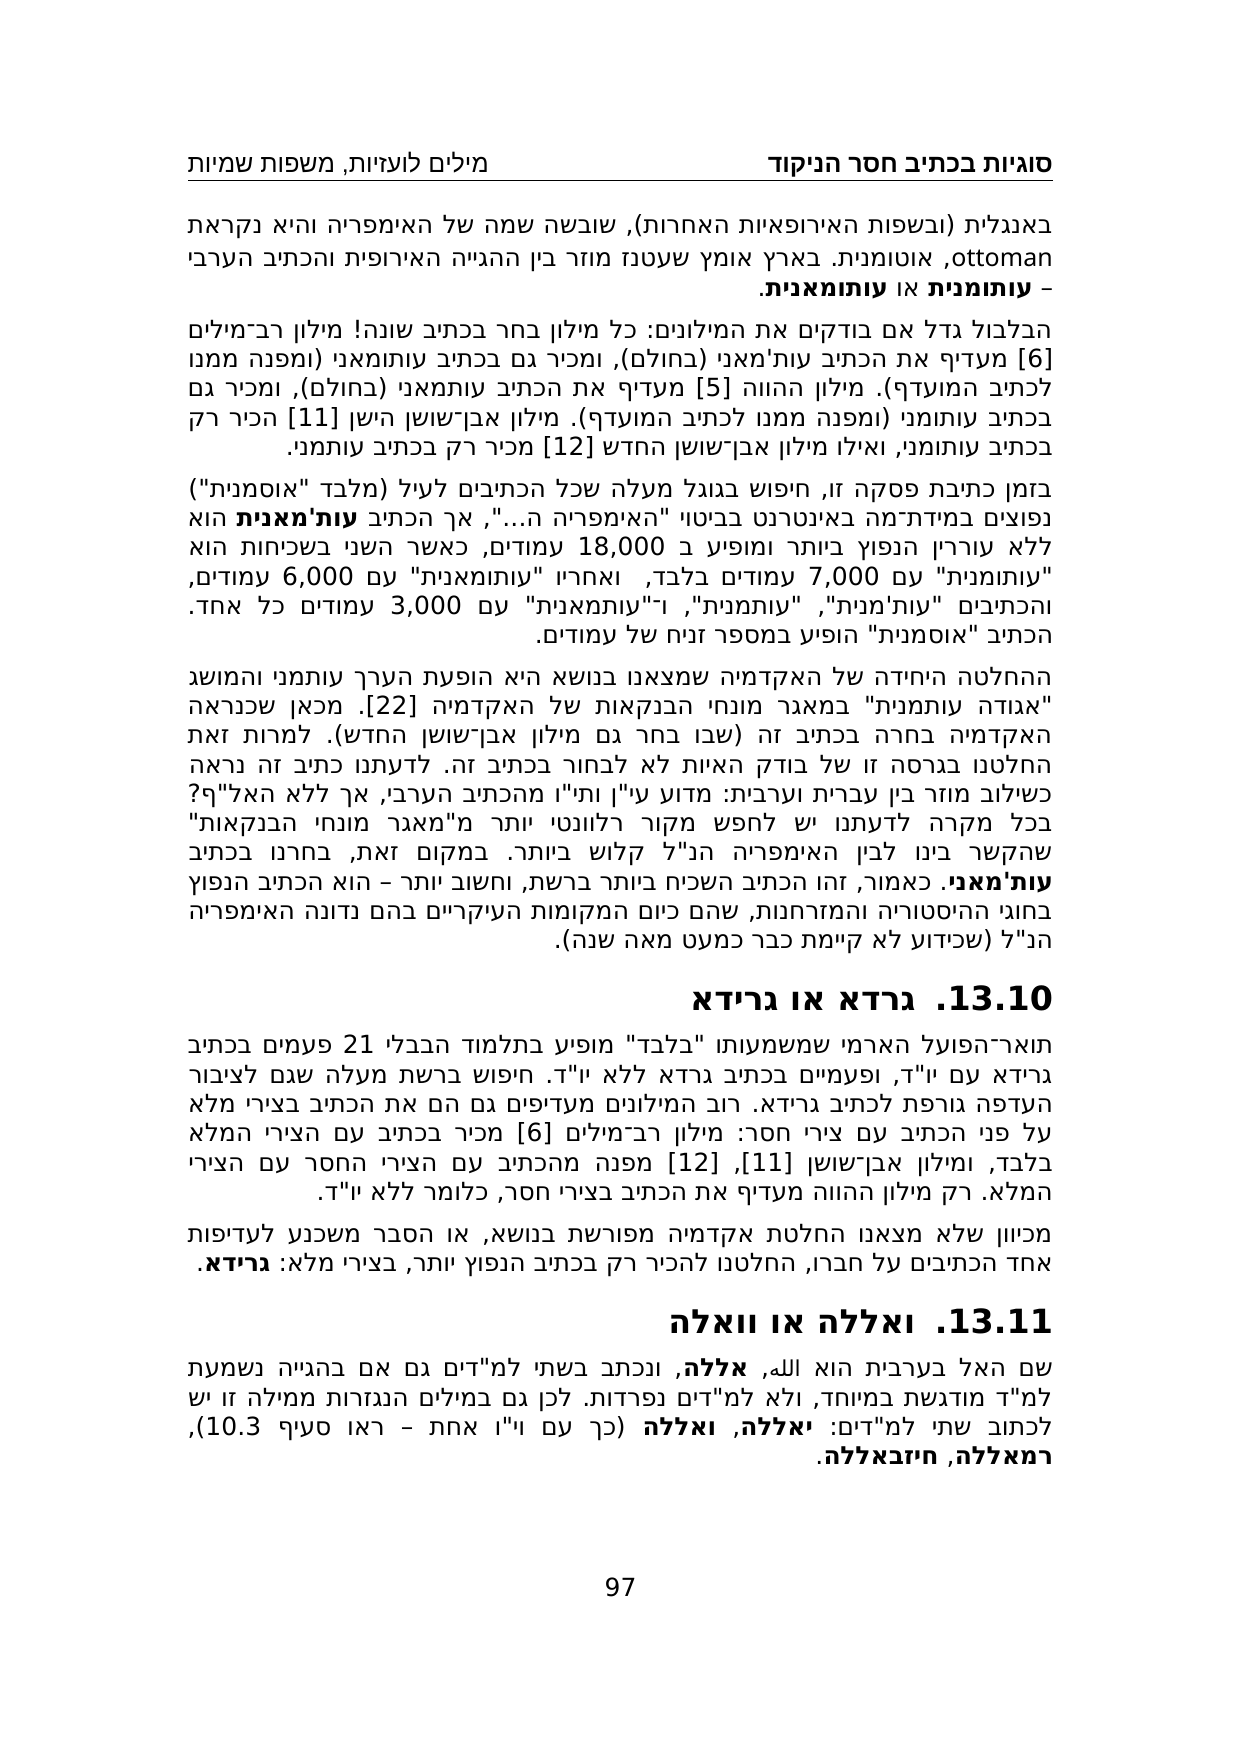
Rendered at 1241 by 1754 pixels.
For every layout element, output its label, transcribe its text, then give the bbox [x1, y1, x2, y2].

text שם האל בערבית הוא الله, אללה, ונכתב בשתי למ"דים גם אם בהגייה נשמעת למ"ד מודגשת במיוחד, ולא למ"דים נפרדות. לכן גם במילים הנגזרות ממילה זו יש לכתוב שתי למ"דים: יאללה, ואללה (כך עם וי"ו אחת – ראו סעיף 10.3), רמאללה, חיזבאללה. [187, 1353, 1053, 1471]
text מכיוון שלא מצאנו החלטת אקדמיה מפורשת בנושא, או הסבר משכנע לעדיפות אחד הכתיבים על חברו, החלטנו להכיר רק בכתיב הנפוץ יותר, בצירי מלא: גרידא. [187, 1219, 1053, 1277]
subtitle ואללה או וואלה [187, 1302, 1053, 1341]
text באנגלית (ובשפות האירופאיות האחרות), שובשה שמה של האימפריה והיא נקראת ottoman, אוטומנית. בארץ אומץ שעטנז מוזר בין ההגייה האירופית והכתיב הערבי – עותומנית או עותומאנית. [187, 210, 1053, 302]
subtitle גרדא או גרידא [187, 980, 1053, 1018]
text הבלבול גדל אם בודקים את המילונים: כל מילון בחר בכתיב שונה! מילון רב־מילים [6] מעדיף את הכתיב עות'מאני (בחולם), ומכיר גם בכתיב עותומאני (ומפנה ממנו לכתיב המועדף). מילון ההווה [5] מעדיף את הכתיב עותמאני (בחולם), ומכיר גם בכתיב עותומני (ומפנה ממנו לכתיב המועדף). מילון אבן־שושן הישן [11] הכיר רק בכתיב עותומני, ואילו מילון אבן־שושן החדש [12] מכיר רק בכתיב עותמני. [187, 315, 1053, 461]
text תואר־הפועל הארמי שמשמעותו "בלבד" מופיע בתלמוד הבבלי 21 פעמים בכתיב גרידא עם יו"ד, ופעמיים בכתיב גרדא ללא יו"ד. חיפוש ברשת מעלה שגם לציבור העדפה גורפת לכתיב גרידא. רוב המילונים מעדיפים גם הם את הכתיב בצירי מלא על פני הכתיב עם צירי חסר: מילון רב־מילים [6] מכיר בכתיב עם הצירי המלא בלבד, ומילון אבן־שושן [11], [12] מפנה מהכתיב עם הצירי החסר עם הצירי המלא. רק מילון ההווה מעדיף את הכתיב בצירי חסר, כלומר ללא יו"ד. [187, 1031, 1053, 1206]
text ההחלטה היחידה של האקדמיה שמצאנו בנושא היא הופעת הערך עותמני והמושג "אגודה עותמנית" במאגר מונחי הבנקאות של האקדמיה [22]. מכאן שכנראה האקדמיה בחרה בכתיב זה (שבו בחר גם מילון אבן־שושן החדש). למרות זאת החלטנו בגרסה זו של בודק האיות לא לבחור בכתיב זה. לדעתנו כתיב זה נראה כשילוב מוזר בין עברית וערבית: מדוע עי"ן ותי"ו מהכתיב הערבי, אך ללא האל"ף? בכל מקרה לדעתנו יש לחפש מקור רלוונטי יותר מ"מאגר מונחי הבנקאות" שהקשר בינו לבין האימפריה הנ"ל קלוש ביותר. במקום זאת, בחרנו בכתיב עות'מאני. כאמור, זהו הכתיב השכיח ביותר ברשת, וחשוב יותר – הוא הכתיב הנפוץ בחוגי ההיסטוריה והמזרחנות, שהם כיום המקומות העיקריים בהם נדונה האימפריה הנ"ל (שכידוע לא קיימת כבר כמעט מאה שנה). [187, 662, 1053, 955]
text בזמן כתיבת פסקה זו, חיפוש בגוגל מעלה שכל הכתיבים לעיל (מלבד "אוסמנית") נפוצים במידת־מה באינטרנט בביטוי "האימפריה ה...", אך הכתיב עות'מאנית הוא ללא עוררין הנפוץ ביותר ומופיע ב 18,000 עמודים, כאשר השני בשכיחות הוא "עותומנית" עם 7,000 עמודים בלבד, ואחריו "עותומאנית" עם 6,000 עמודים, והכתיבים "עות'מנית", "עותמנית", ו־"עותמאנית" עם 3,000 עמודים כל אחד. הכתיב "אוסמנית" הופיע במספר זניח של עמודים. [187, 474, 1053, 649]
